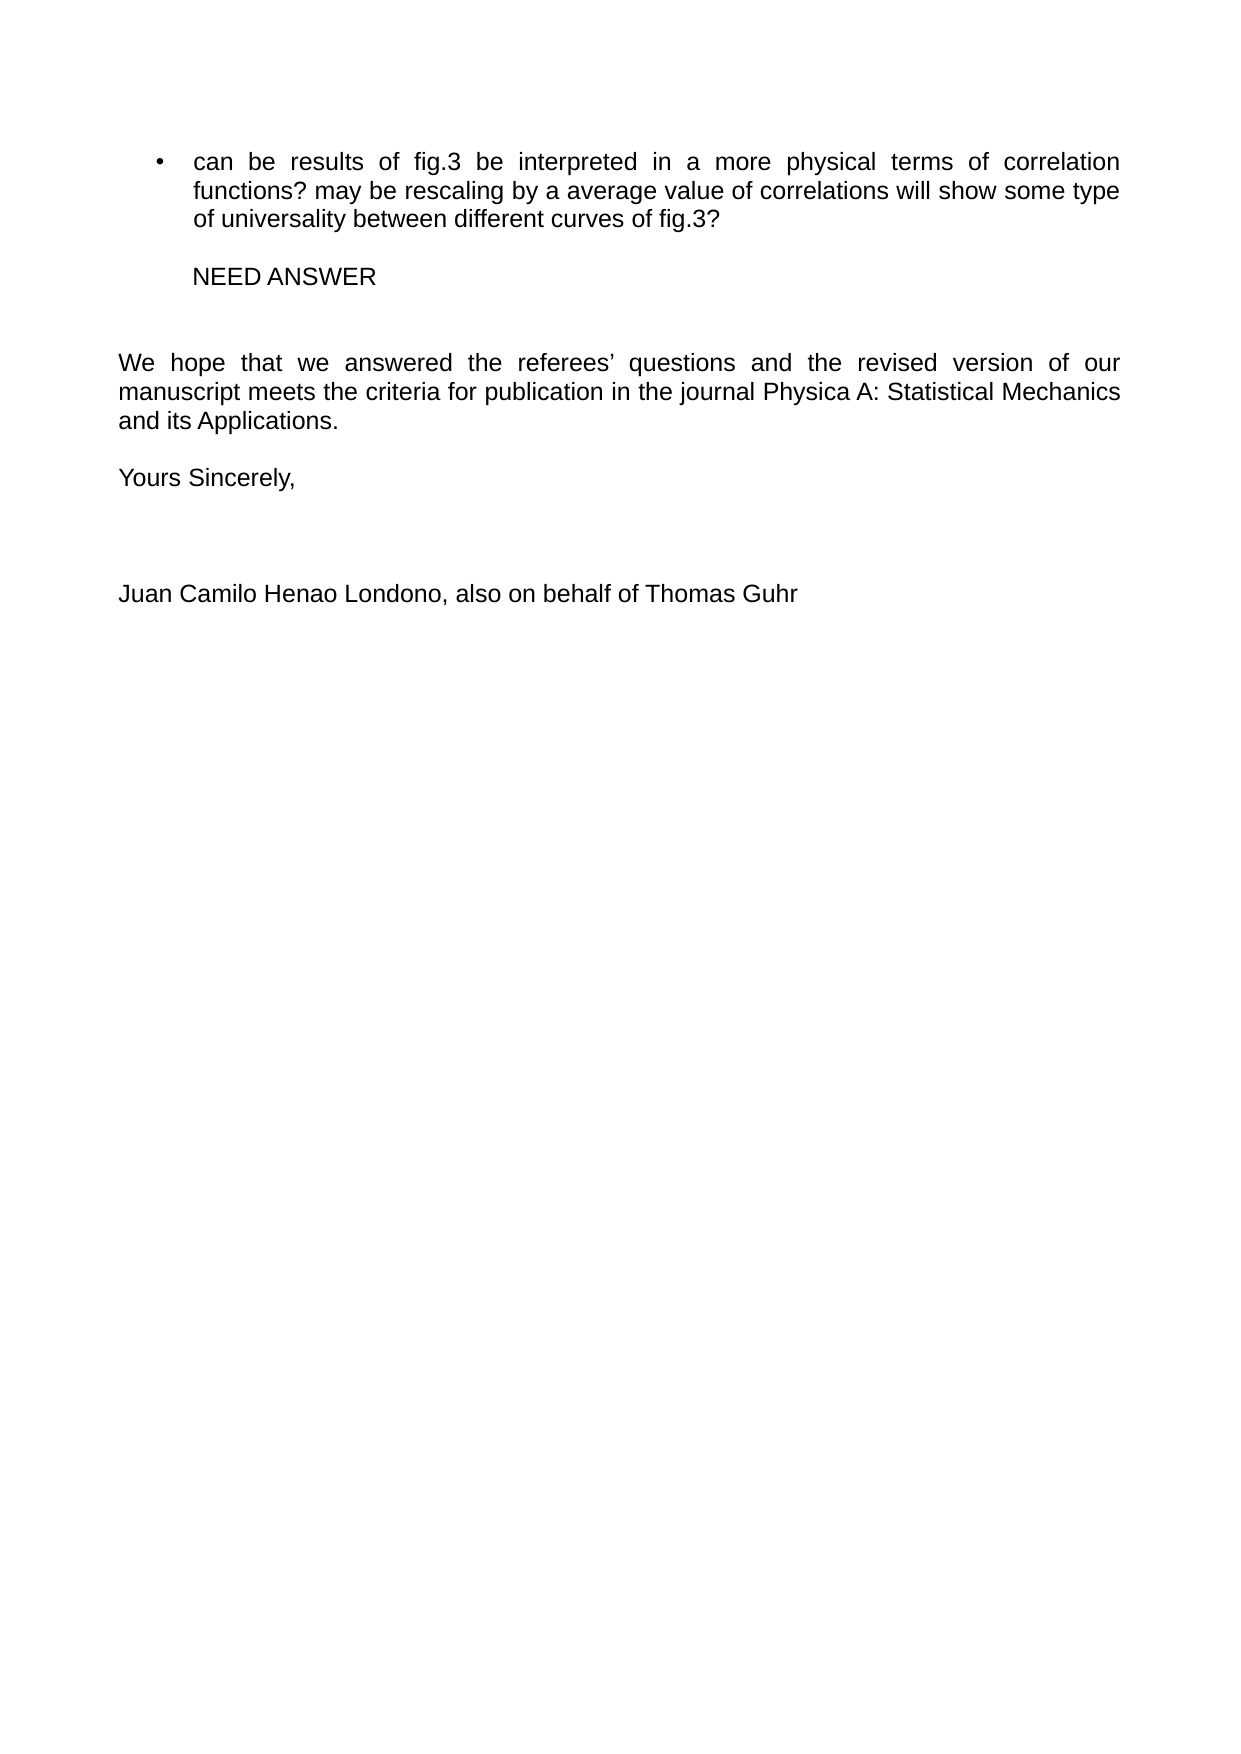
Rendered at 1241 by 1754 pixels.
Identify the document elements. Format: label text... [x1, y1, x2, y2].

text Yours Sincerely, [118, 463, 1122, 492]
list can be results of fig.3 be interpreted in a more physical terms of correlation functions? may be rescaling by a average value of correlations will show some type of universality between different curves of fig.3? [156, 147, 1122, 233]
text Juan Camilo Henao Londono, also on behalf of Thomas Guhr [118, 579, 1122, 608]
text NEED ANSWER [118, 262, 1122, 291]
text We hope that we answered the referees’ questions and the revised version of our manuscript meets the criteria for publication in the journal Physica A: Statistical Mechanics and its Applications. [118, 348, 1122, 434]
